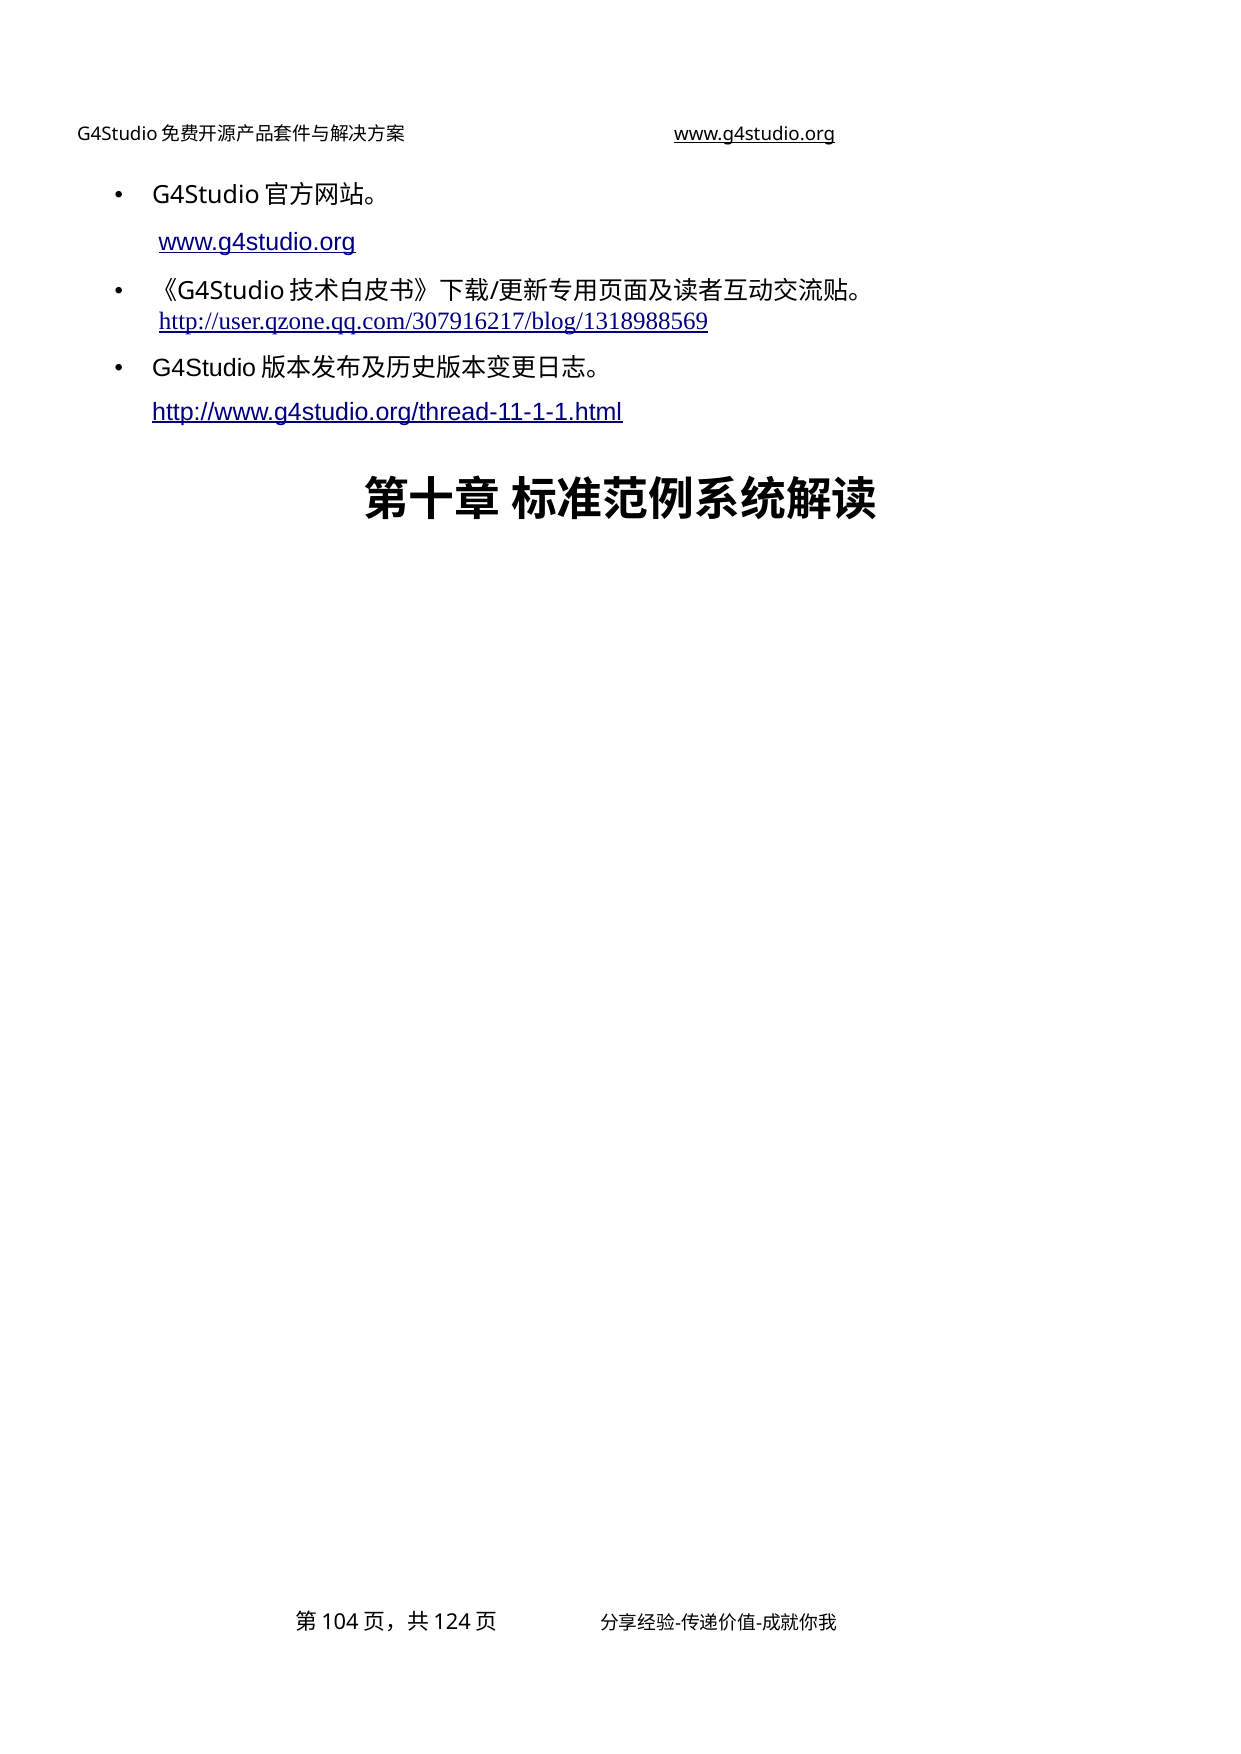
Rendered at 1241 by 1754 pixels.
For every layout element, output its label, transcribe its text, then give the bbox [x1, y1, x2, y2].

list G4Studio官方网站。 [114, 175, 1163, 211]
list www.g4studio.org [114, 223, 1163, 258]
list 《G4Studio技术白皮书》下载/更新专用页面及读者互动交流贴。 http://user.qzone.qq.com/307916217/blog/1318988569 [114, 270, 1163, 335]
subtitle 第十章 标准范例系统解读 [77, 463, 1163, 529]
list http://www.g4studio.org/thread-11-1-1.html [114, 396, 1163, 425]
list G4Studio版本发布及历史版本变更日志。 [114, 348, 1163, 384]
